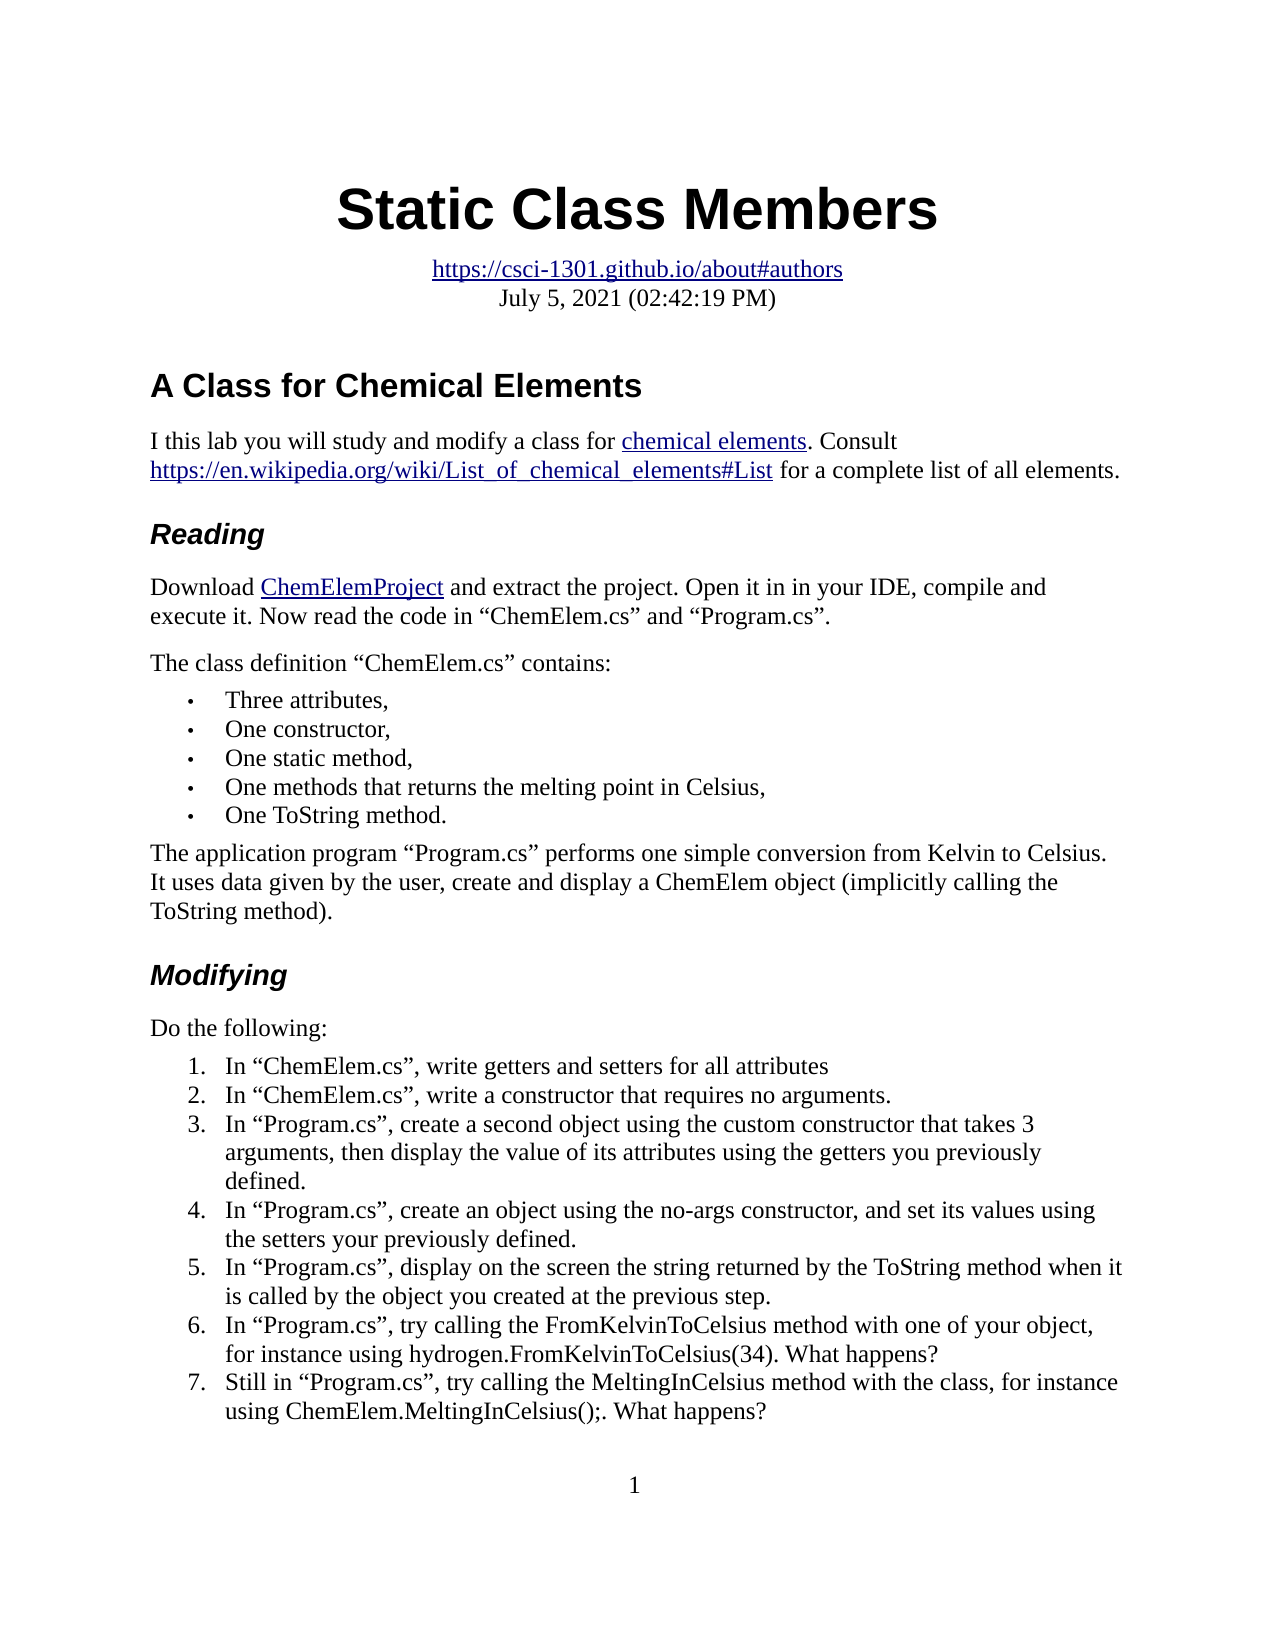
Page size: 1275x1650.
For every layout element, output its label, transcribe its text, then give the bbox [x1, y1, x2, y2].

title Static Class Members [150, 175, 1125, 242]
list In “ChemElem.cs”, write a constructor that requires no arguments. [187, 1080, 1125, 1109]
list In “Program.cs”, create an object using the no-args constructor, and set its values using the setters your previously defined. [187, 1195, 1125, 1252]
text Download ChemElemProject and extract the project. Open it in in your IDE, compile and execute it. Now read the code in “ChemElem.cs” and “Program.cs”. [150, 572, 1125, 630]
text July 5, 2021 (02:42:19 PM) [150, 283, 1125, 312]
text I this lab you will study and modify a class for chemical elements. Consult https://en.wikipedia.org/wiki/List_of_chemical_elements#List for a complete list of all elements. [150, 426, 1125, 483]
subtitle Modifying [150, 958, 1125, 992]
text The application program “Program.cs” performs one simple conversion from Kelvin to Celsius. It uses data given by the user, create and display a ChemElem object (implicitly calling the ToString method). [150, 838, 1125, 924]
subtitle A Class for Chemical Elements [150, 366, 1125, 404]
list In “ChemElem.cs”, write getters and setters for all attributes [187, 1051, 1125, 1080]
list Three attributes, [187, 686, 1125, 714]
list In “Program.cs”, display on the screen the string returned by the ToString method when it is called by the object you created at the previous step. [187, 1252, 1125, 1310]
text https://csci-1301.github.io/about#authors [150, 254, 1125, 283]
list One methods that returns the melting point in Celsius, [187, 772, 1125, 801]
list One static method, [187, 743, 1125, 772]
text The class definition “ChemElem.cs” contains: [150, 648, 1125, 677]
list Still in “Program.cs”, try calling the MeltingInCelsius method with the class, for instance using ChemElem.MeltingInCelsius();. What happens? [187, 1367, 1125, 1425]
text Do the following: [150, 1013, 1125, 1042]
list In “Program.cs”, try calling the FromKelvinToCelsius method with one of your object, for instance using hydrogen.FromKelvinToCelsius(34). What happens? [187, 1310, 1125, 1367]
list One constructor, [187, 714, 1125, 743]
list In “Program.cs”, create a second object using the custom constructor that takes 3 arguments, then display the value of its attributes using the getters you previously defined. [187, 1109, 1125, 1195]
subtitle Reading [150, 517, 1125, 551]
list One ToString method. [187, 801, 1125, 829]
